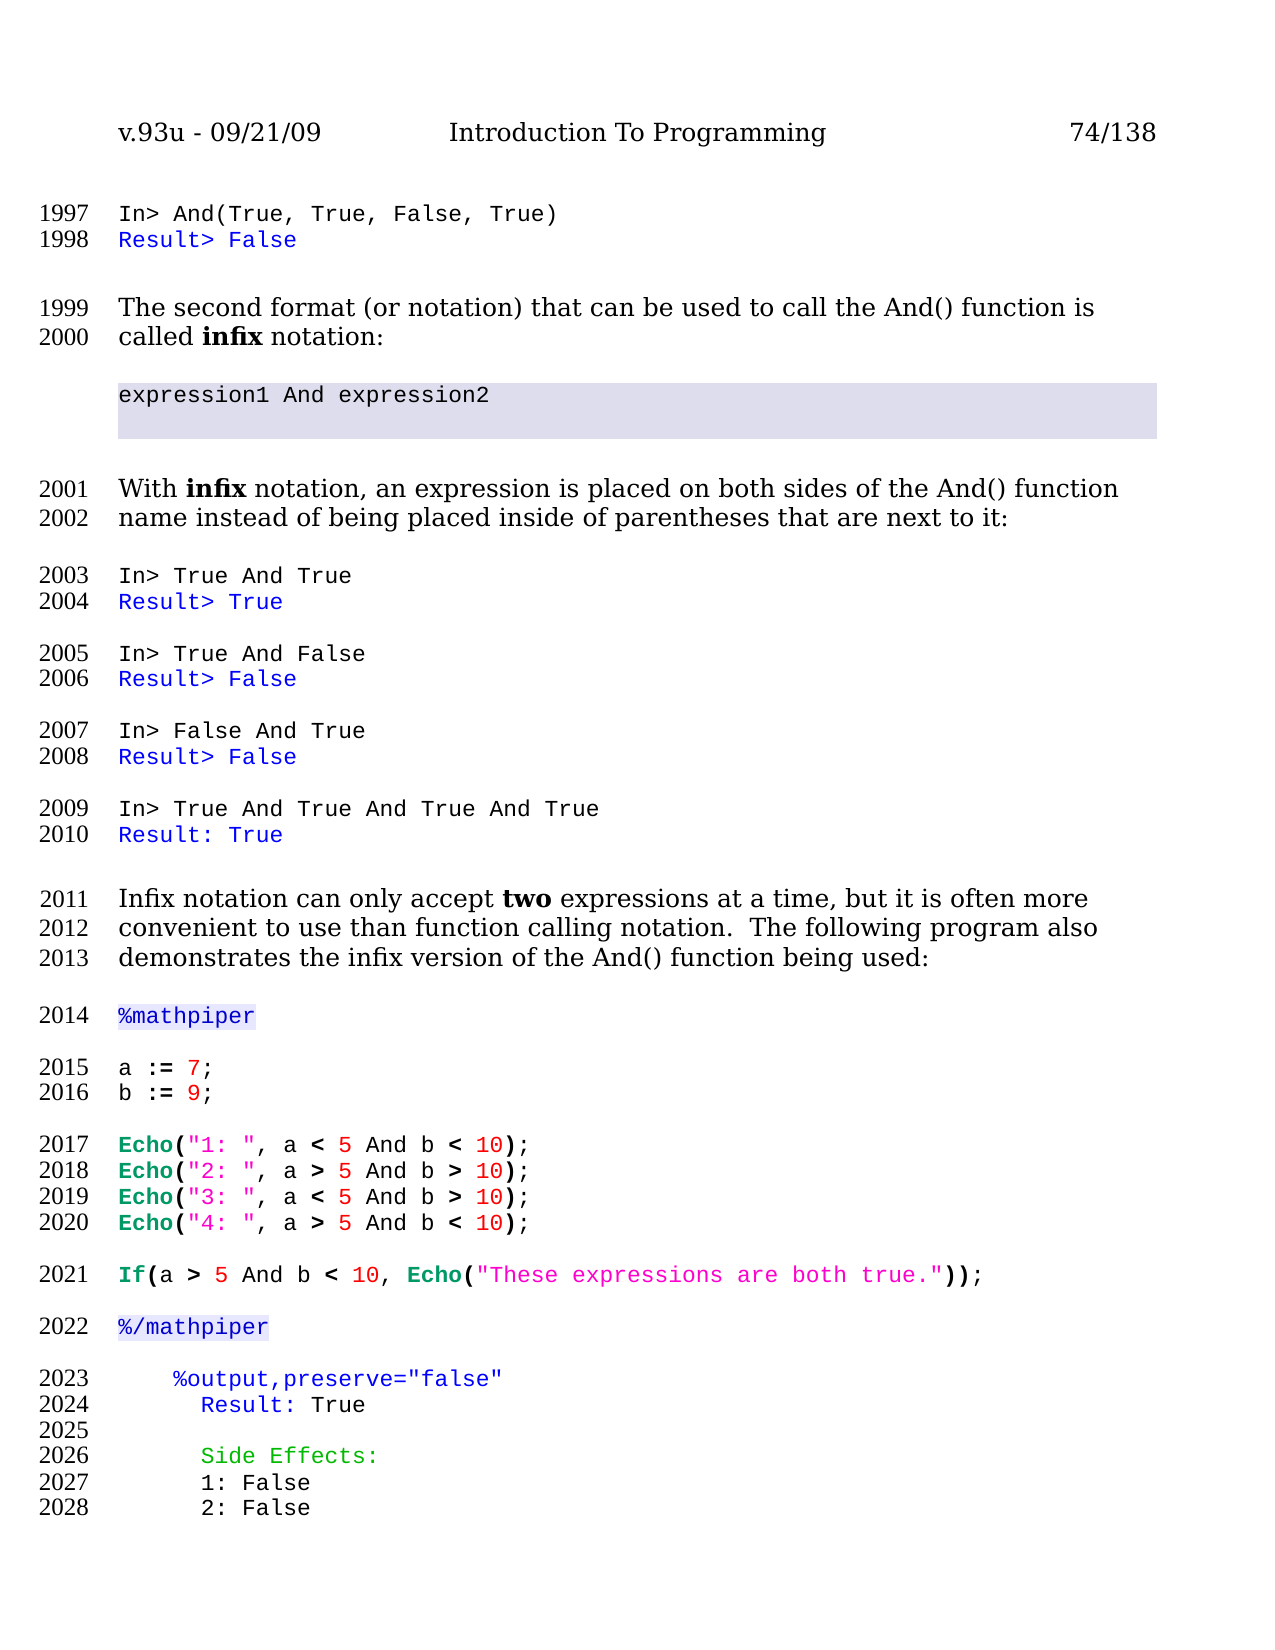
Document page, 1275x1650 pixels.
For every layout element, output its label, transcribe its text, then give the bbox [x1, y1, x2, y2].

text 1: False [118, 1471, 1157, 1497]
text In> And(True, True, False, True) [118, 203, 1157, 229]
text Result> False [118, 229, 1157, 254]
text Result> False [118, 668, 1157, 694]
text a := 7; [118, 1056, 1157, 1082]
text b := 9; [118, 1082, 1157, 1108]
text In> True And True And True And True [118, 797, 1157, 823]
text In> True And False [118, 642, 1157, 668]
text Echo("2: ", a > 5 And b > 10); [118, 1159, 1157, 1186]
text Result: True [118, 1393, 1157, 1419]
text In> True And True [118, 564, 1157, 590]
text 2: False [118, 1497, 1157, 1523]
text %output,preserve="false" [118, 1367, 1157, 1393]
text Echo("4: ", a > 5 And b < 10); [118, 1211, 1157, 1237]
text Result: True [118, 823, 1157, 849]
text The second format (or notation) that can be used to call the And() function is called infix notation: [118, 293, 1157, 351]
text %/mathpiper [118, 1315, 1157, 1341]
text In> False And True [118, 720, 1157, 746]
text With infix notation, an expression is placed on both sides of the And() function name instead of being placed inside of parentheses that are next to it: [118, 473, 1157, 532]
text Echo("3: ", a < 5 And b > 10); [118, 1186, 1157, 1211]
text Result> False [118, 746, 1157, 772]
text Result> True [118, 590, 1157, 616]
text Infix notation can only accept two expressions at a time, but it is often more convenient to use than function calling notation. The following program also demonstrates the infix version of the And() function being used: [118, 884, 1157, 972]
text %mathpiper [118, 1004, 1157, 1030]
text Side Effects: [118, 1445, 1157, 1471]
table_header expression1 And expression2 [118, 383, 1157, 439]
text If(a > 5 And b < 10, Echo("These expressions are both true.")); [118, 1263, 1157, 1289]
text Echo("1: ", a < 5 And b < 10); [118, 1134, 1157, 1159]
